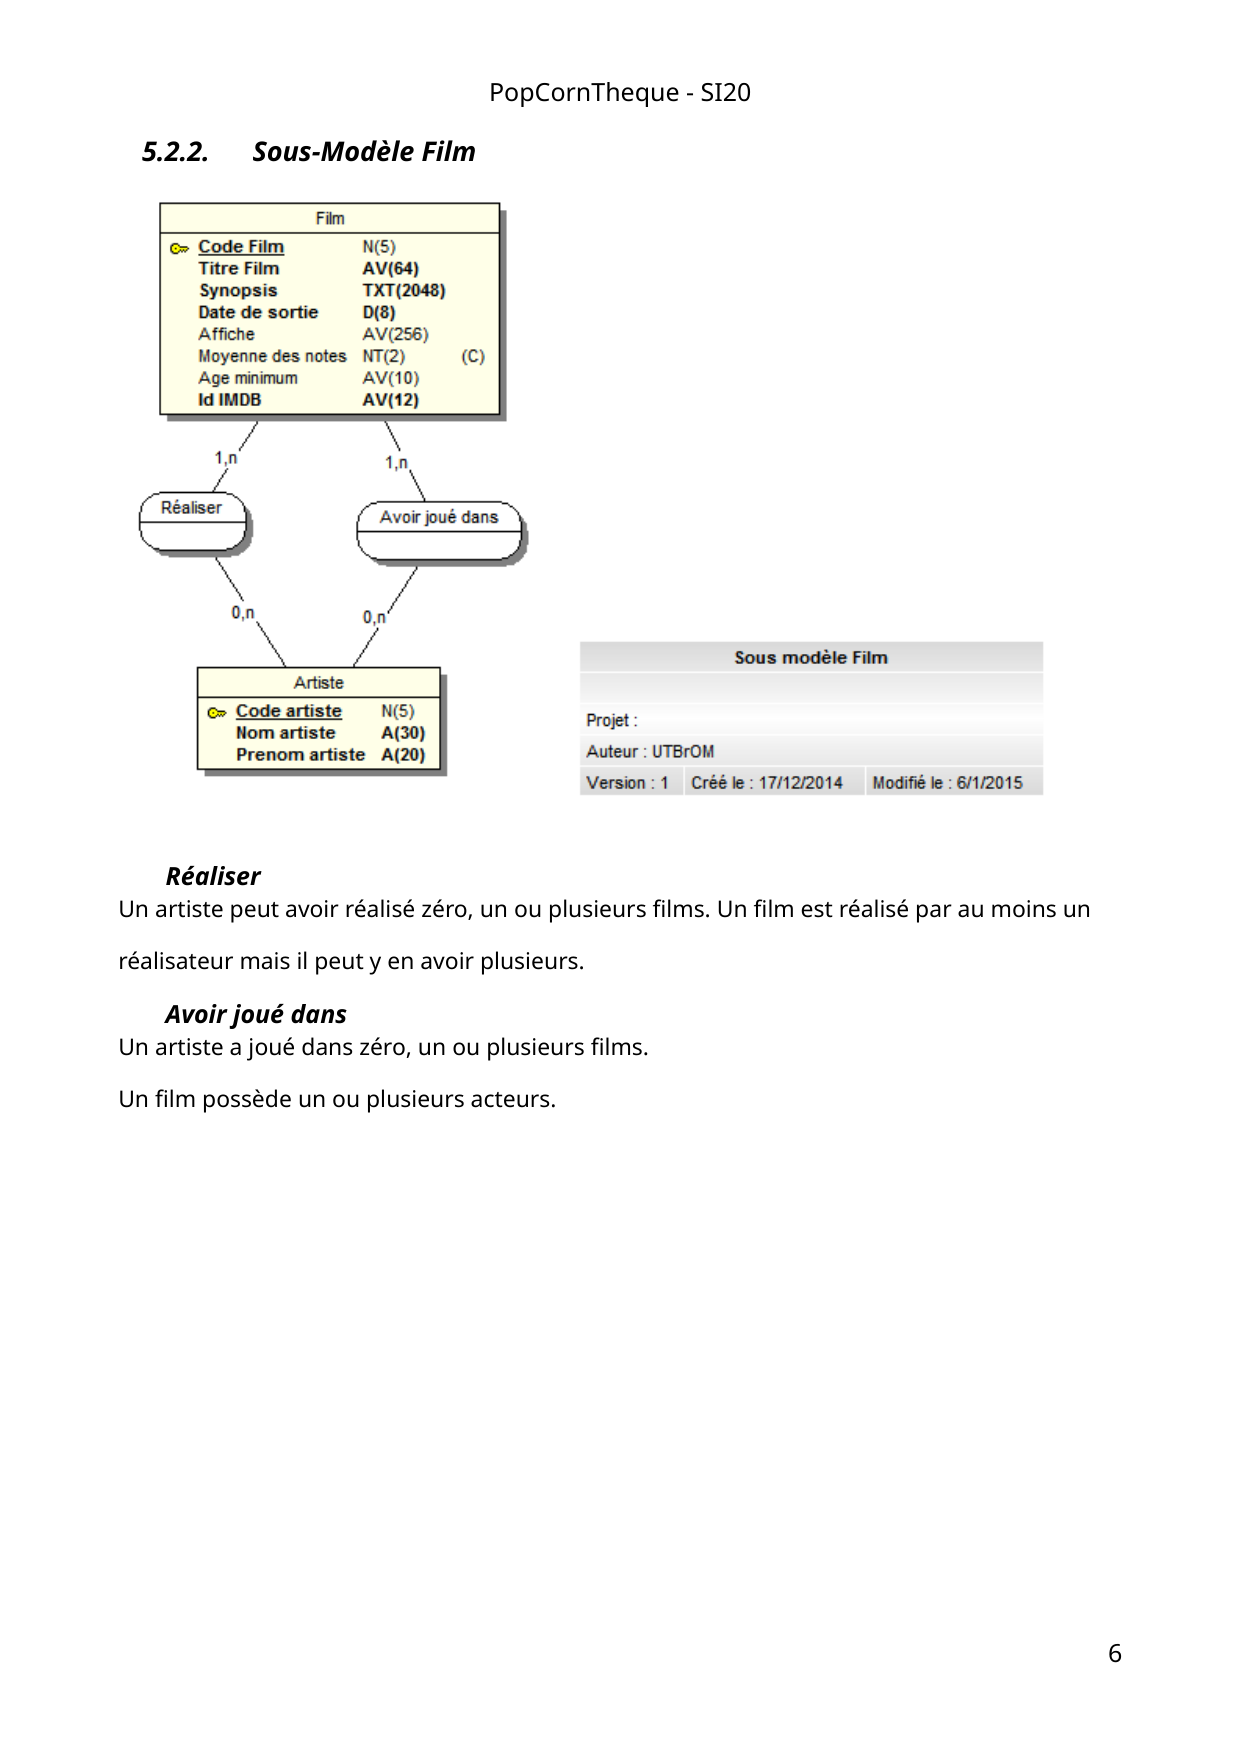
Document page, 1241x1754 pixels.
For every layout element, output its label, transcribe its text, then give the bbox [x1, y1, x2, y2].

text Un film possède un ou plusieurs acteurs. [118, 1083, 1122, 1114]
text Un artiste a joué dans zéro, un ou plusieurs films. [118, 1031, 1122, 1062]
text réalisateur mais il peut y en avoir plusieurs. [118, 945, 1122, 976]
subtitle Sous-Modèle Film [118, 133, 1122, 169]
text Un artiste peut avoir réalisé zéro, un ou plusieurs films. Un film est réalisé par au moins un [118, 893, 1122, 924]
text Avoir joué dans [118, 997, 1122, 1031]
text Réaliser [118, 859, 1122, 893]
picture [97, 184, 1080, 825]
